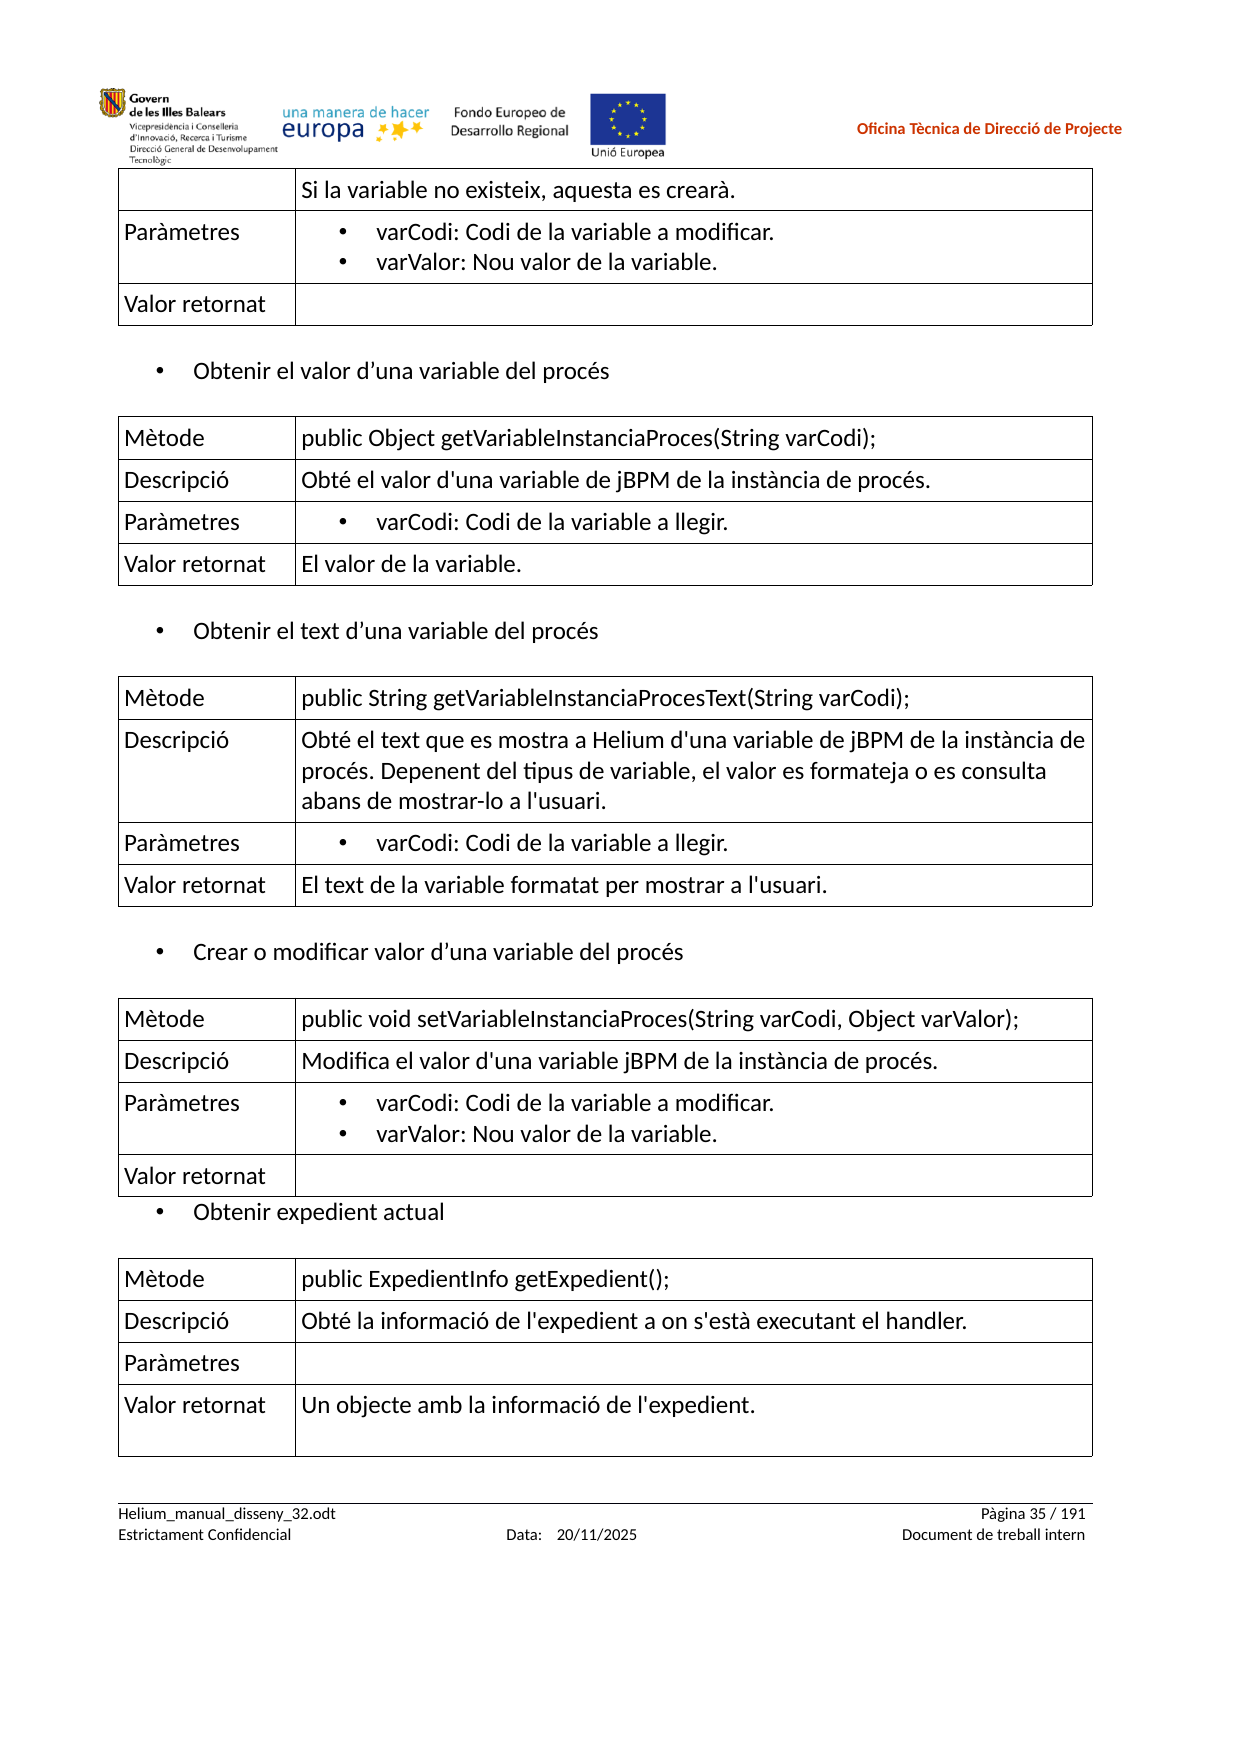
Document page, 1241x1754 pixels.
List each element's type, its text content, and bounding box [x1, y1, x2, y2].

table_cell Valor retornat [119, 1155, 295, 1196]
table_header Mètode [119, 1259, 295, 1299]
table_header public Object getVariableInstanciaProces(String varCodi); [296, 417, 1092, 458]
table_cell Paràmetres [119, 502, 295, 543]
table_cell Obté el valor d'una variable de jBPM de la instància de procés. [296, 460, 1092, 501]
table_header public String getVariableInstanciaProcesText(String varCodi); [296, 677, 1092, 718]
table_cell Valor retornat [119, 284, 295, 325]
table_cell Paràmetres [119, 211, 295, 283]
table_cell [296, 284, 1092, 325]
table_cell Valor retornat [119, 865, 295, 906]
table_cell Paràmetres [119, 823, 295, 864]
table_header Mètode [119, 677, 295, 718]
table_cell Obté la informació de l'expedient a on s'està executant el handler. [296, 1301, 1092, 1342]
table_cell Obté el text que es mostra a Helium d'una variable de jBPM de la instància de procés. Depenent del tipus de variable, el valor es formateja o es consulta abans de mostrar-lo a l'usuari. [296, 720, 1092, 822]
table_header public void setVariableInstanciaProces(String varCodi, Object varValor); [296, 999, 1092, 1039]
table_header public ExpedientInfo getExpedient(); [296, 1259, 1092, 1299]
table_cell Paràmetres [119, 1083, 295, 1154]
table_header Mètode [119, 417, 295, 458]
table_cell [296, 1155, 1092, 1196]
table_cell varCodi: Codi de la variable a modificar. varValor: Nou valor de la variable. [296, 211, 1092, 283]
table_cell Valor retornat [119, 1385, 295, 1456]
list Obtenir el text d’una variable del procés [156, 615, 1122, 646]
table_cell Descripció [119, 1041, 295, 1082]
table_cell varCodi: Codi de la variable a llegir. [296, 502, 1092, 543]
table_header Mètode [119, 999, 295, 1039]
list Obtenir expedient actual [156, 1196, 1122, 1227]
list Obtenir el valor d’una variable del procés [156, 355, 1122, 386]
table_cell [119, 169, 295, 210]
picture [99, 87, 668, 166]
table_cell Paràmetres [119, 1343, 295, 1384]
table_cell varCodi: Codi de la variable a modificar. varValor: Nou valor de la variable. [296, 1083, 1092, 1154]
table_cell [296, 1343, 1092, 1384]
list Crear o modificar valor d’una variable del procés [156, 936, 1122, 967]
table_cell Descripció [119, 460, 295, 501]
table_cell El text de la variable formatat per mostrar a l'usuari. [296, 865, 1092, 906]
table_cell Modifica el valor d'una variable jBPM de la instància de procés. [296, 1041, 1092, 1082]
table_cell Valor retornat [119, 544, 295, 585]
table_cell Si la variable no existeix, aquesta es crearà. [296, 169, 1092, 210]
table_cell Descripció [119, 1301, 295, 1342]
table_cell Descripció [119, 720, 295, 822]
table_cell El valor de la variable. [296, 544, 1092, 585]
table_cell varCodi: Codi de la variable a llegir. [296, 823, 1092, 864]
table_cell Un objecte amb la informació de l'expedient. [296, 1385, 1092, 1456]
